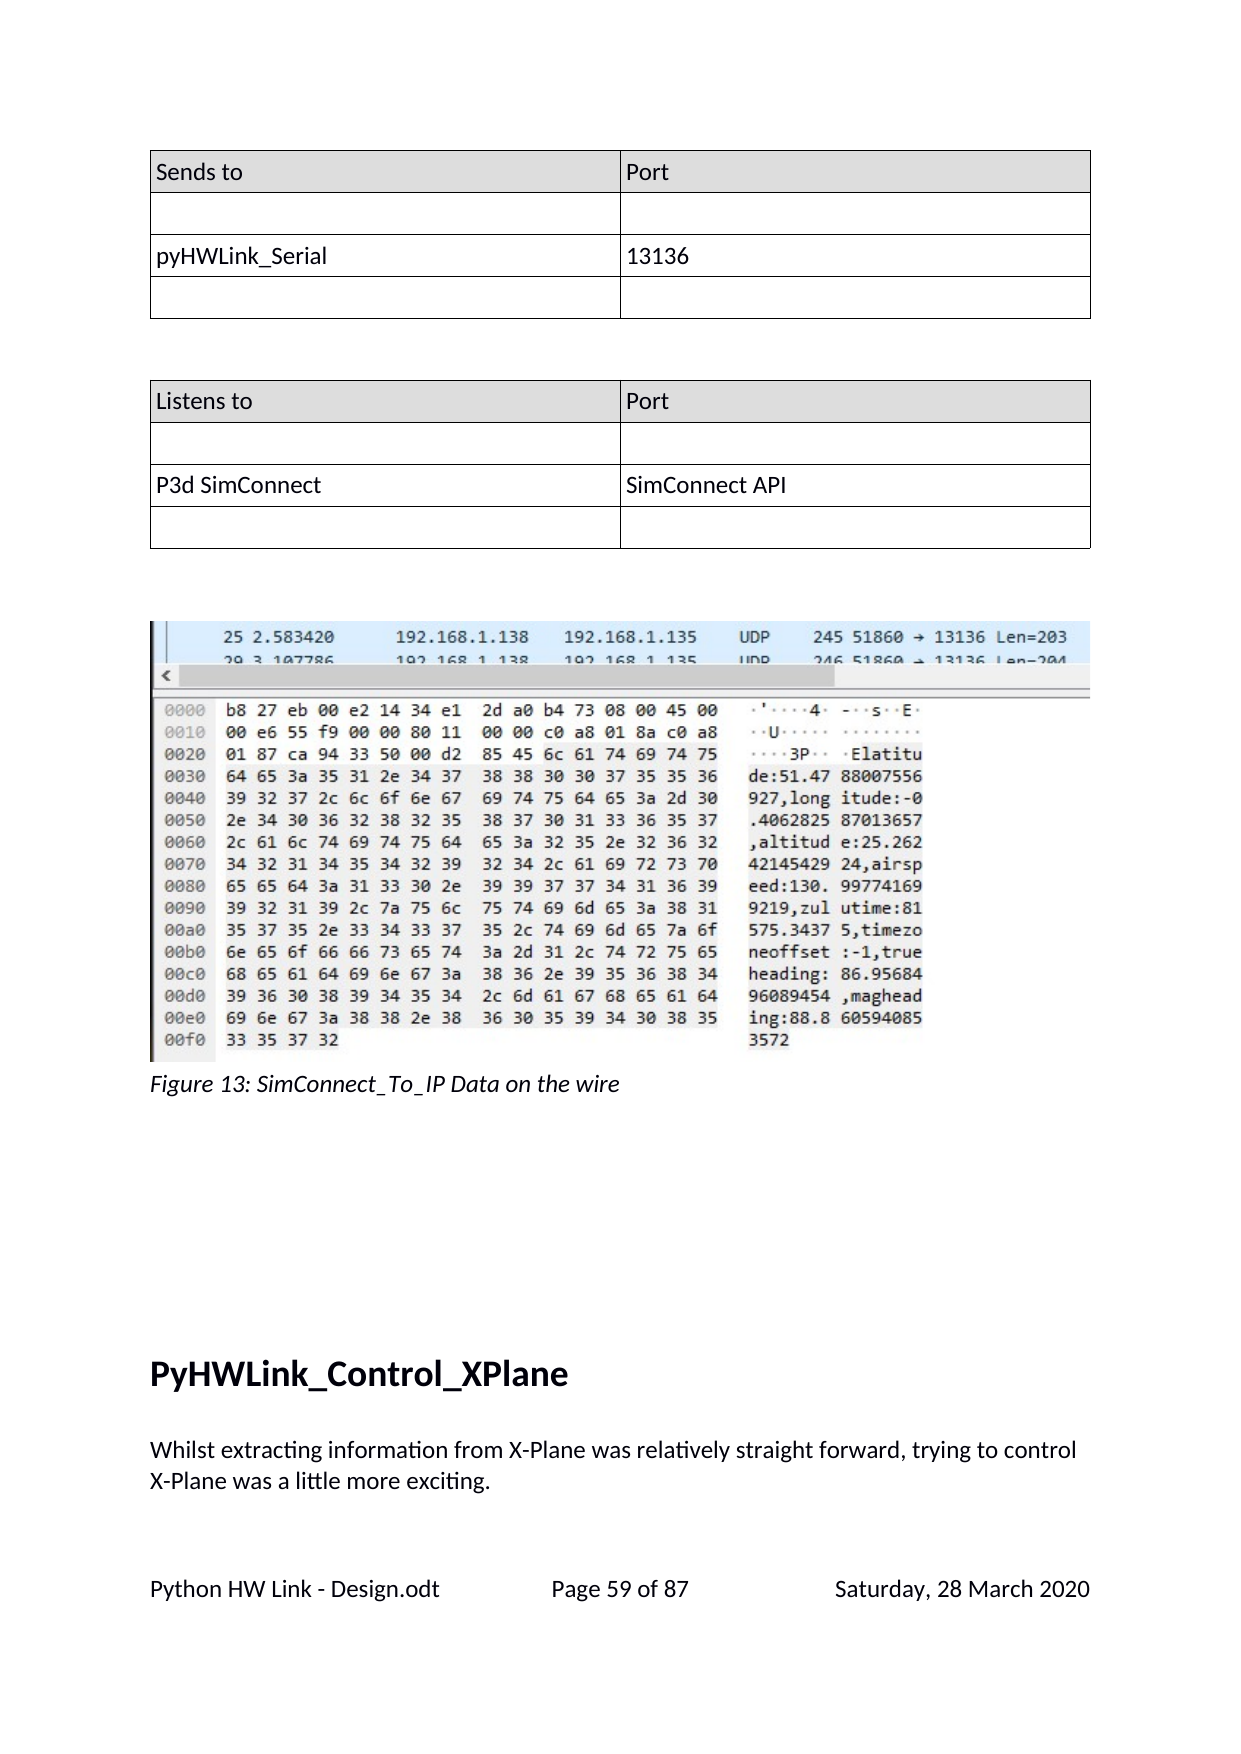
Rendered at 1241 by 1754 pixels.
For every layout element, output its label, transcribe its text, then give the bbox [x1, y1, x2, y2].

table_cell [151, 423, 620, 464]
table_cell P3d SimConnect [151, 465, 620, 506]
table_header Listens to [151, 381, 620, 422]
table_cell [621, 193, 1090, 234]
subtitle PyHWLink_Control_XPlane [150, 1349, 1090, 1395]
table_cell [621, 423, 1090, 464]
picture [150, 621, 1091, 1062]
table_cell [621, 507, 1090, 548]
text Whilst extracting information from X-Plane was relatively straight forward, trying to control X-Plane was a little more exciting. [150, 1434, 1090, 1495]
table_header Port [621, 381, 1090, 422]
table_cell 13136 [621, 235, 1090, 276]
table_header Sends to [151, 151, 620, 192]
table_cell [621, 277, 1090, 318]
table_cell [151, 193, 620, 234]
table_cell pyHWLink_Serial [151, 235, 620, 276]
table_header Port [621, 151, 1090, 192]
table_cell [151, 507, 620, 548]
text Figure 13: SimConnect_To_IP Data on the wire [150, 1062, 1090, 1098]
table_cell [151, 277, 620, 318]
table_cell SimConnect API [621, 465, 1090, 506]
